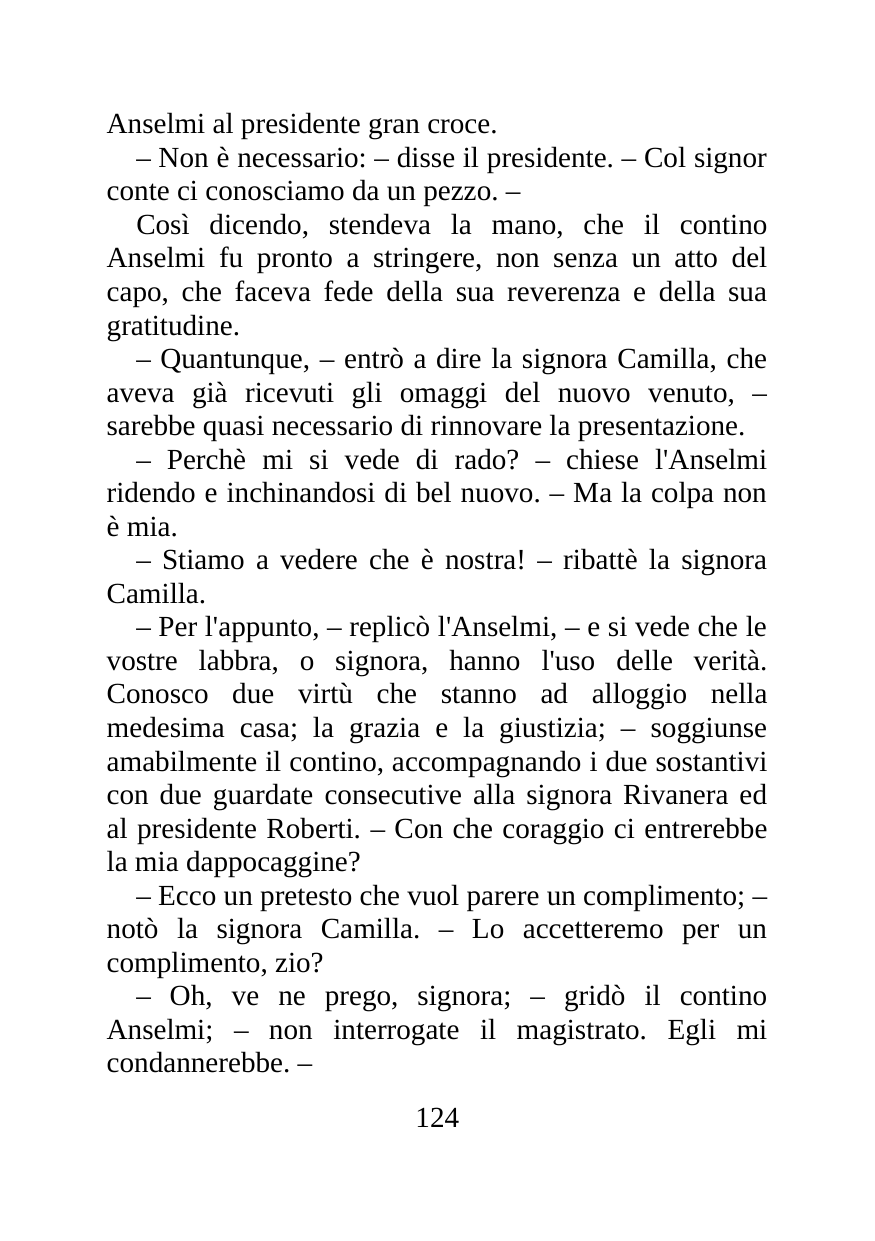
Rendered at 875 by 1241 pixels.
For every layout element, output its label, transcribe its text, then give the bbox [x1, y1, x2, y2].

text ‒ Perchè mi si vede di rado? ‒ chiese l'Anselmi ridendo e inchinandosi di bel nuovo. ‒ Ma la colpa non è mia. [106, 442, 768, 542]
text Così dicendo, stendeva la mano, che il contino Anselmi fu pronto a stringere, non senza un atto del capo, che faceva fede della sua reverenza e della sua gratitudine. [106, 207, 768, 341]
text ‒ Oh, ve ne prego, signora; ‒ gridò il contino Anselmi; ‒ non interrogate il magistrato. Egli mi condannerebbe. ‒ [106, 978, 768, 1079]
text ‒ Ecco un pretesto che vuol parere un complimento; ‒ notò la signora Camilla. ‒ Lo accetteremo per un complimento, zio? [106, 878, 768, 978]
text ‒ Quantunque, ‒ entrò a dire la signora Camilla, che aveva già ricevuti gli omaggi del nuovo venuto, ‒ sarebbe quasi necessario di rinnovare la presentazione. [106, 341, 768, 442]
text Anselmi al presidente gran croce. [106, 106, 768, 140]
text ‒ Stiamo a vedere che è nostra! ‒ ribattè la signora Camilla. [106, 542, 768, 609]
text ‒ Non è necessario: ‒ disse il presidente. ‒ Col signor conte ci conosciamo da un pezzo. ‒ [106, 140, 768, 207]
text ‒ Per l'appunto, ‒ replicò l'Anselmi, ‒ e si vede che le vostre labbra, o signora, hanno l'uso delle verità. Conosco due virtù che stanno ad alloggio nella medesima casa; la grazia e la giustizia; ‒ soggiunse amabilmente il contino, accompagnando i due sostantivi con due guardate consecutive alla signora Rivanera ed al presidente Roberti. ‒ Con che coraggio ci entrerebbe la mia dappocaggine? [106, 609, 768, 878]
